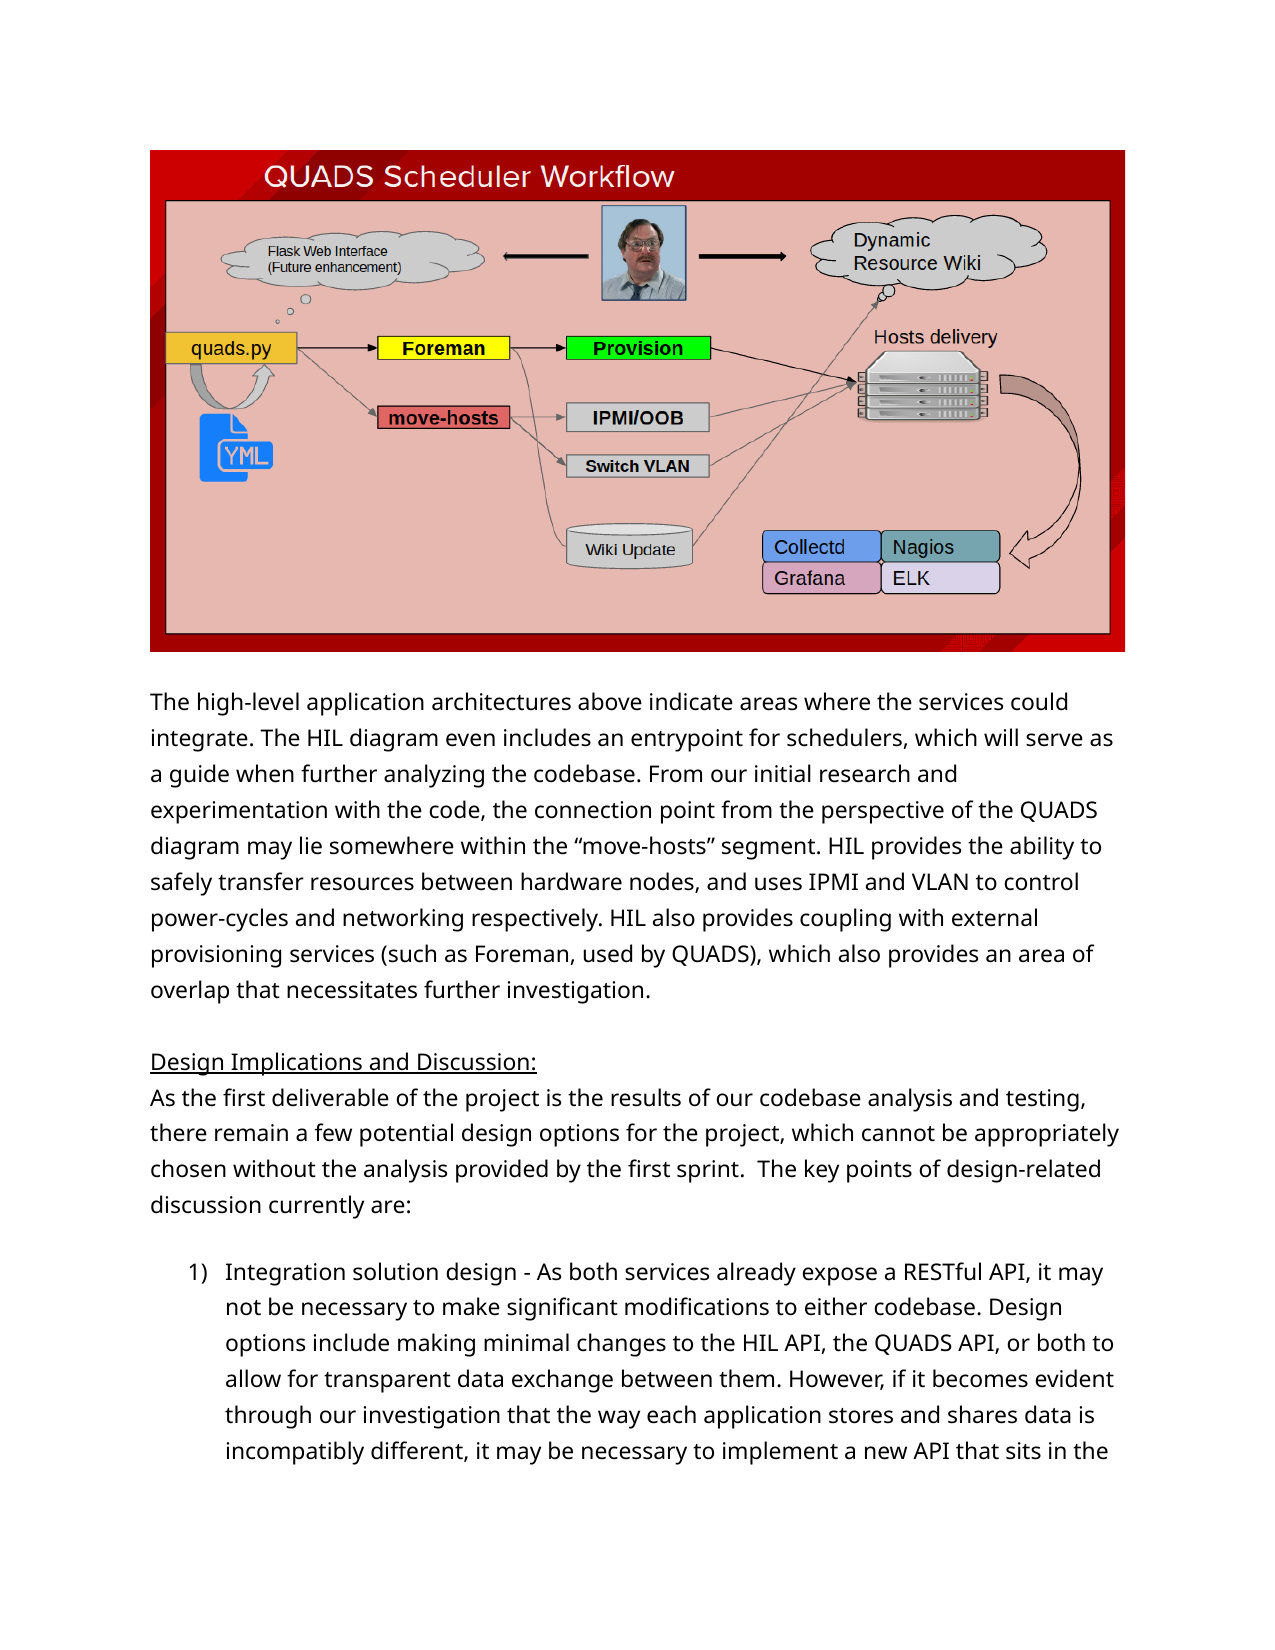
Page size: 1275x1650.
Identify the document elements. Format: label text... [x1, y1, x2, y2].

list Integration solution design - As both services already expose a RESTful API, it may not be necessary to make significant modifications to either codebase. Design options include making minimal changes to the HIL API, the QUADS API, or both to allow for transparent data exchange between them. However, if it becomes evident through our investigation that the way each application stores and shares data is incompatibly different, it may be necessary to implement a new API that sits in the [187, 1255, 1125, 1466]
text As the first deliverable of the project is the results of our codebase analysis and testing, there remain a few potential design options for the project, which cannot be appropriately chosen without the analysis provided by the first sprint. The key points of design-related discussion currently are: [150, 1081, 1125, 1221]
text Design Implications and Discussion: [150, 1046, 1125, 1077]
picture [150, 150, 1125, 652]
text The high-level application architectures above indicate areas where the services could integrate. The HIL diagram even includes an entrypoint for schedulers, which will serve as a guide when further analyzing the codebase. From our initial research and experimentation with the code, the connection point from the perspective of the QUADS diagram may lie somewhere within the “move-hosts” segment. HIL provides the ability to safely transfer resources between hardware nodes, and uses IPMI and VLAN to control power-cycles and networking respectively. HIL also provides coupling with external provisioning services (such as Foreman, used by QUADS), which also provides an area of overlap that necessitates further investigation. [150, 686, 1125, 1005]
